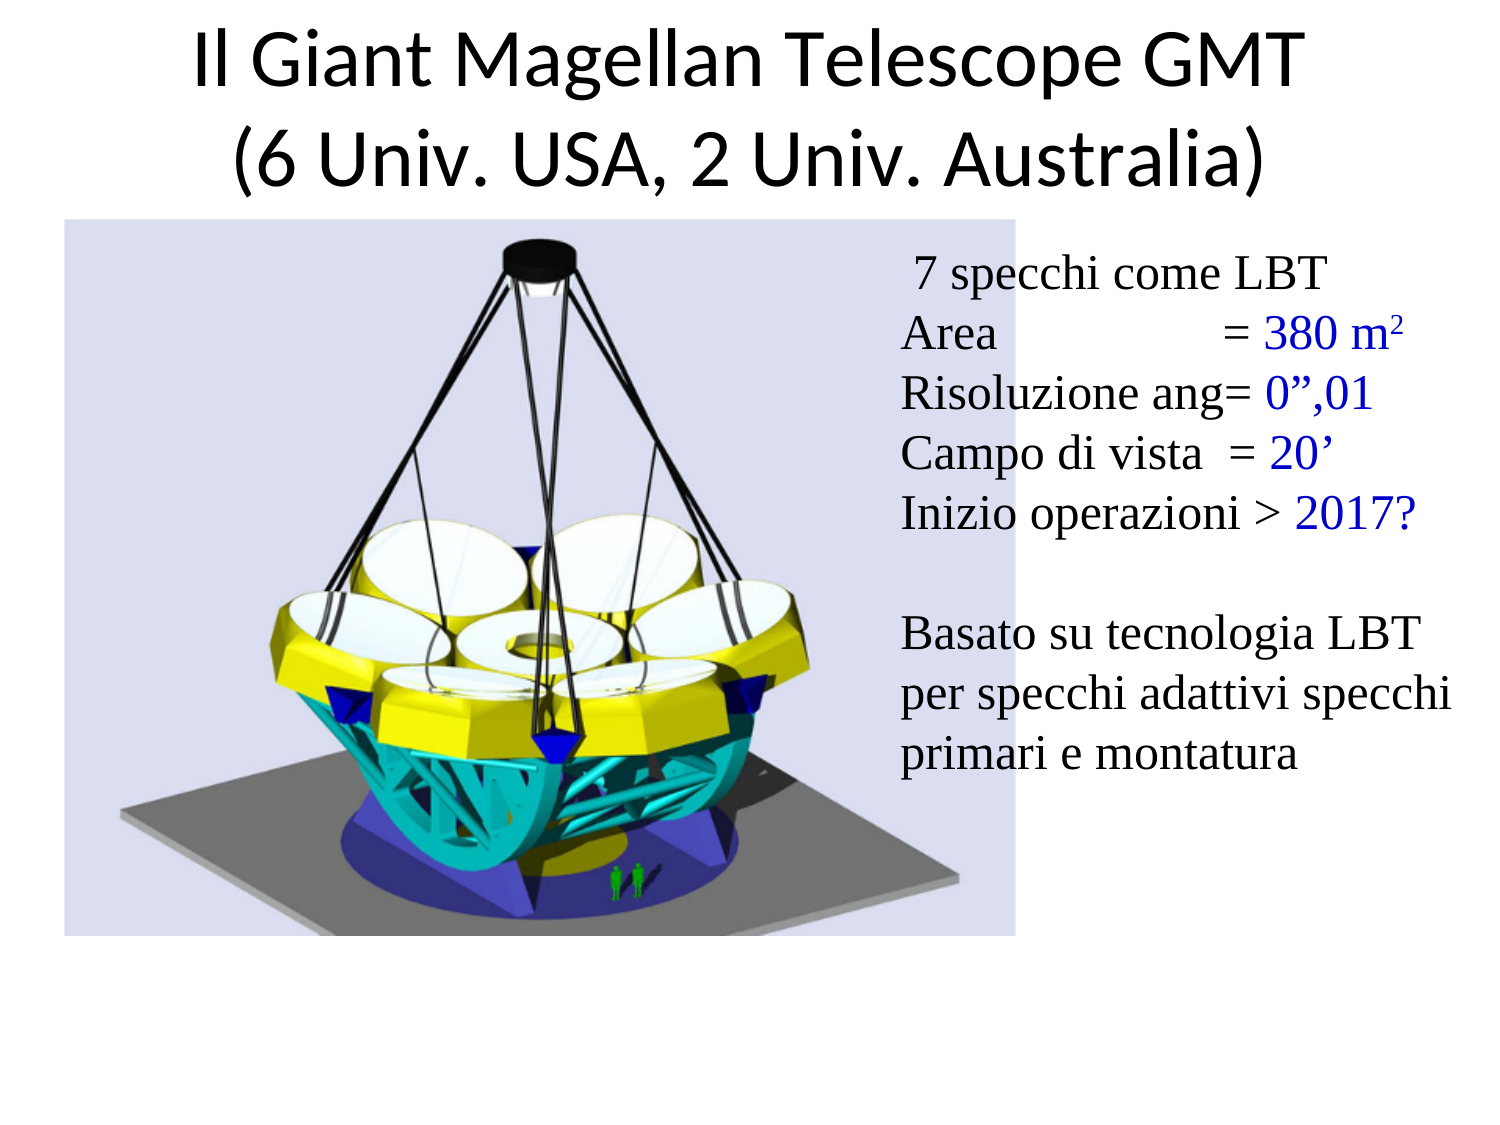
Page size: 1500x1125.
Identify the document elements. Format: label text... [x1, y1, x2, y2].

picture [64, 219, 1016, 936]
title Il Giant Magellan Telescope GMT (6 Univ. USA, 2 Univ. Australia) [112, 0, 1388, 211]
text_box 7 specchi come LBT Area = 380 m2 Risoluzione ang= 0”,01 Campo di vista = 20’ Inizio operazioni > 2017? Basato su tecnologia LBT per specchi adattivi specchi primari e montatura [885, 231, 1500, 908]
